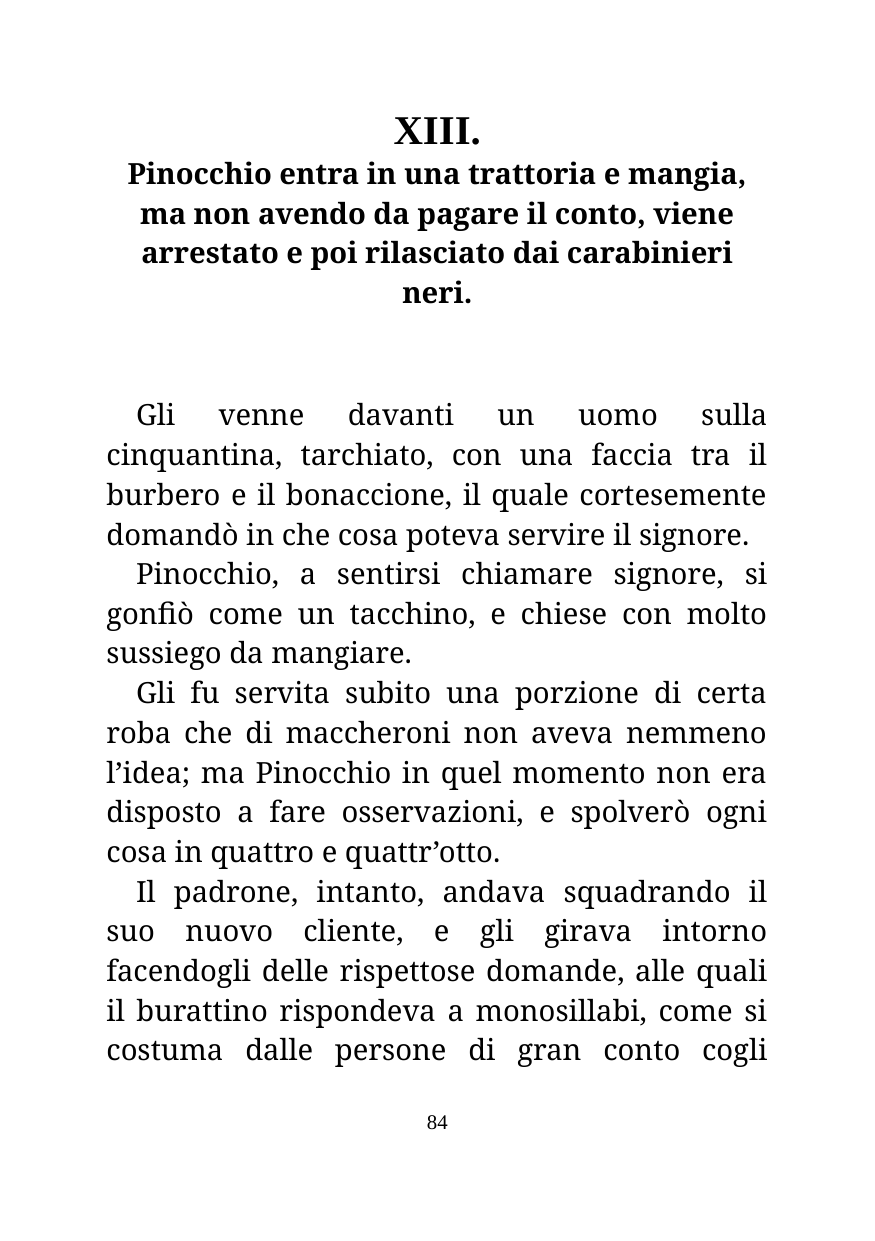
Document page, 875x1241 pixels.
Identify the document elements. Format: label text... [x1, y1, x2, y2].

text Gli fu servita subito una porzione di certa roba che di maccheroni non aveva nemmeno l’idea; ma Pinocchio in quel momento non era disposto a fare osservazioni, e spolverò ogni cosa in quattro e quattr’otto. [106, 672, 768, 871]
subtitle XIII. Pinocchio entra in una trattoria e mangia, ma non avendo da pagare il conto, viene arrestato e poi rilasciato dai carabinieri neri. [106, 106, 768, 312]
text Il padrone, intanto, andava squadrando il suo nuovo cliente, e gli girava intorno facendogli delle rispettose domande, alle quali il burattino rispondeva a monosillabi, come si costuma dalle persone di gran conto cogli [106, 871, 768, 1069]
text Gli venne davanti un uomo sulla cinquantina, tarchiato, con una faccia tra il burbero e il bonaccione, il quale cortesemente domandò in che cosa poteva servire il signore. [106, 395, 768, 553]
text Pinocchio, a sentirsi chiamare signore, si gonfiò come un tacchino, e chiese con molto sussiego da mangiare. [106, 553, 768, 672]
